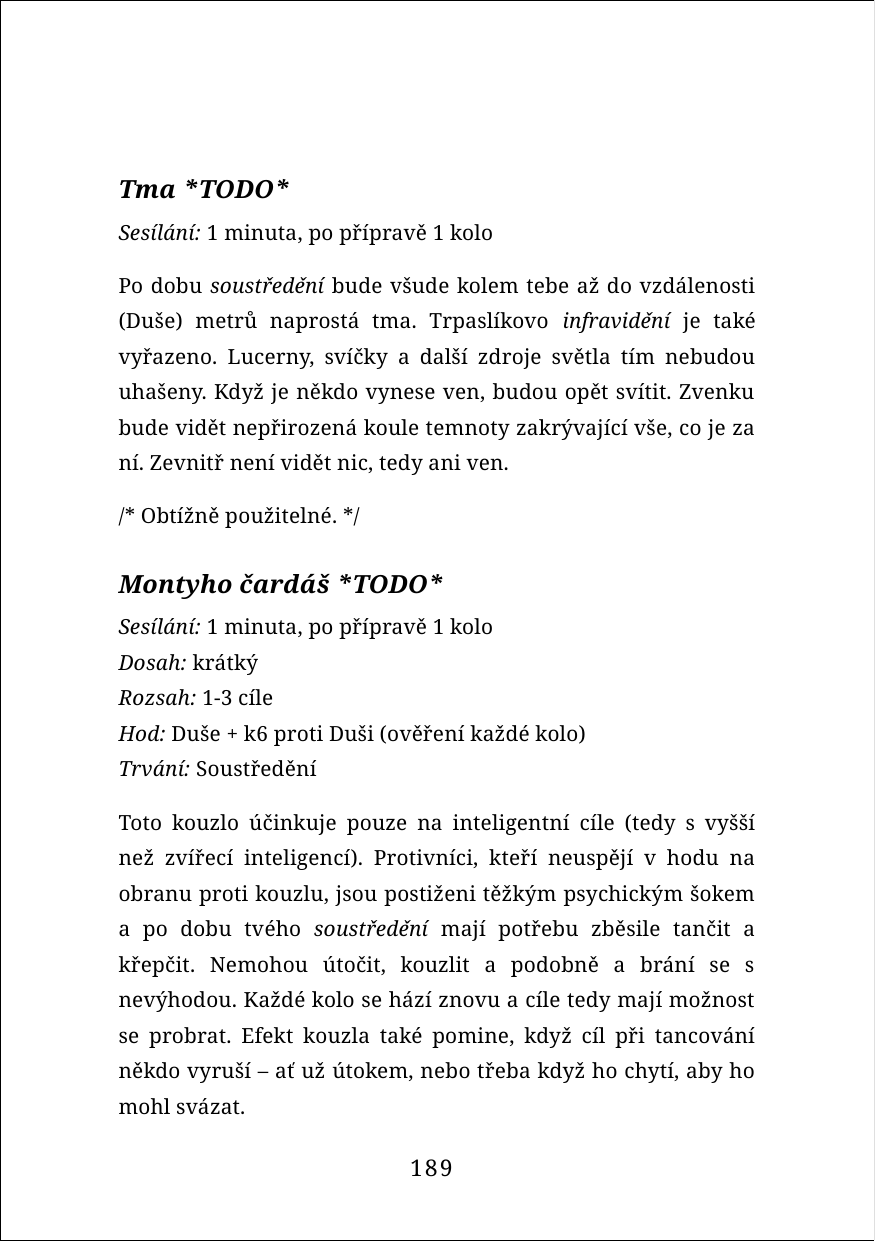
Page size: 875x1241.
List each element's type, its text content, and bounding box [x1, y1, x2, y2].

text Po dobu soustředění bude všude kolem tebe až do vzdálenosti (Duše) metrů naprostá tma. Trpaslíkovo infravidění je také vyřazeno. Lucerny, svíčky a další zdroje světla tím nebudou uhašeny. Když je někdo vynese ven, budou opět svítit. Zvenku bude vidět nepřirozená koule temnoty zakrývající vše, co je za ní. Zevnitř není vidět nic, tedy ani ven. [118, 271, 756, 477]
subtitle Tma *TODO* [118, 172, 756, 206]
text Toto kouzlo účinkuje pouze na inteligentní cíle (tedy s vyšší než zvířecí inteligencí). Protivníci, kteří neuspějí v hodu na obranu proti kouzlu, jsou postiženi těžkým psychickým šokem a po dobu tvého soustředění mají potřebu zběsile tančit a křepčit. Nemohou útočit, kouzlit a podobně a brání se s nevýhodou. Každé kolo se hází znovu a cíle tedy mají možnost se probrat. Efekt kouzla také pomine, když cíl při tancování někdo vyruší – ať už útokem, nebo třeba když ho chytí, aby ho mohl svázat. [118, 808, 756, 1120]
subtitle Montyho čardáš *TODO* [118, 567, 756, 601]
text Sesílání: 1 minuta, po přípravě 1 kolo Dosah: krátký Rozsah: 1-3 cíle Hod: Duše + k6 proti Duši (ověření každé kolo) Trvání: Soustředění [118, 612, 756, 783]
text /* Obtížně použitelné. */ [118, 502, 756, 530]
text Sesílání: 1 minuta, po přípravě 1 kolo [118, 218, 756, 246]
